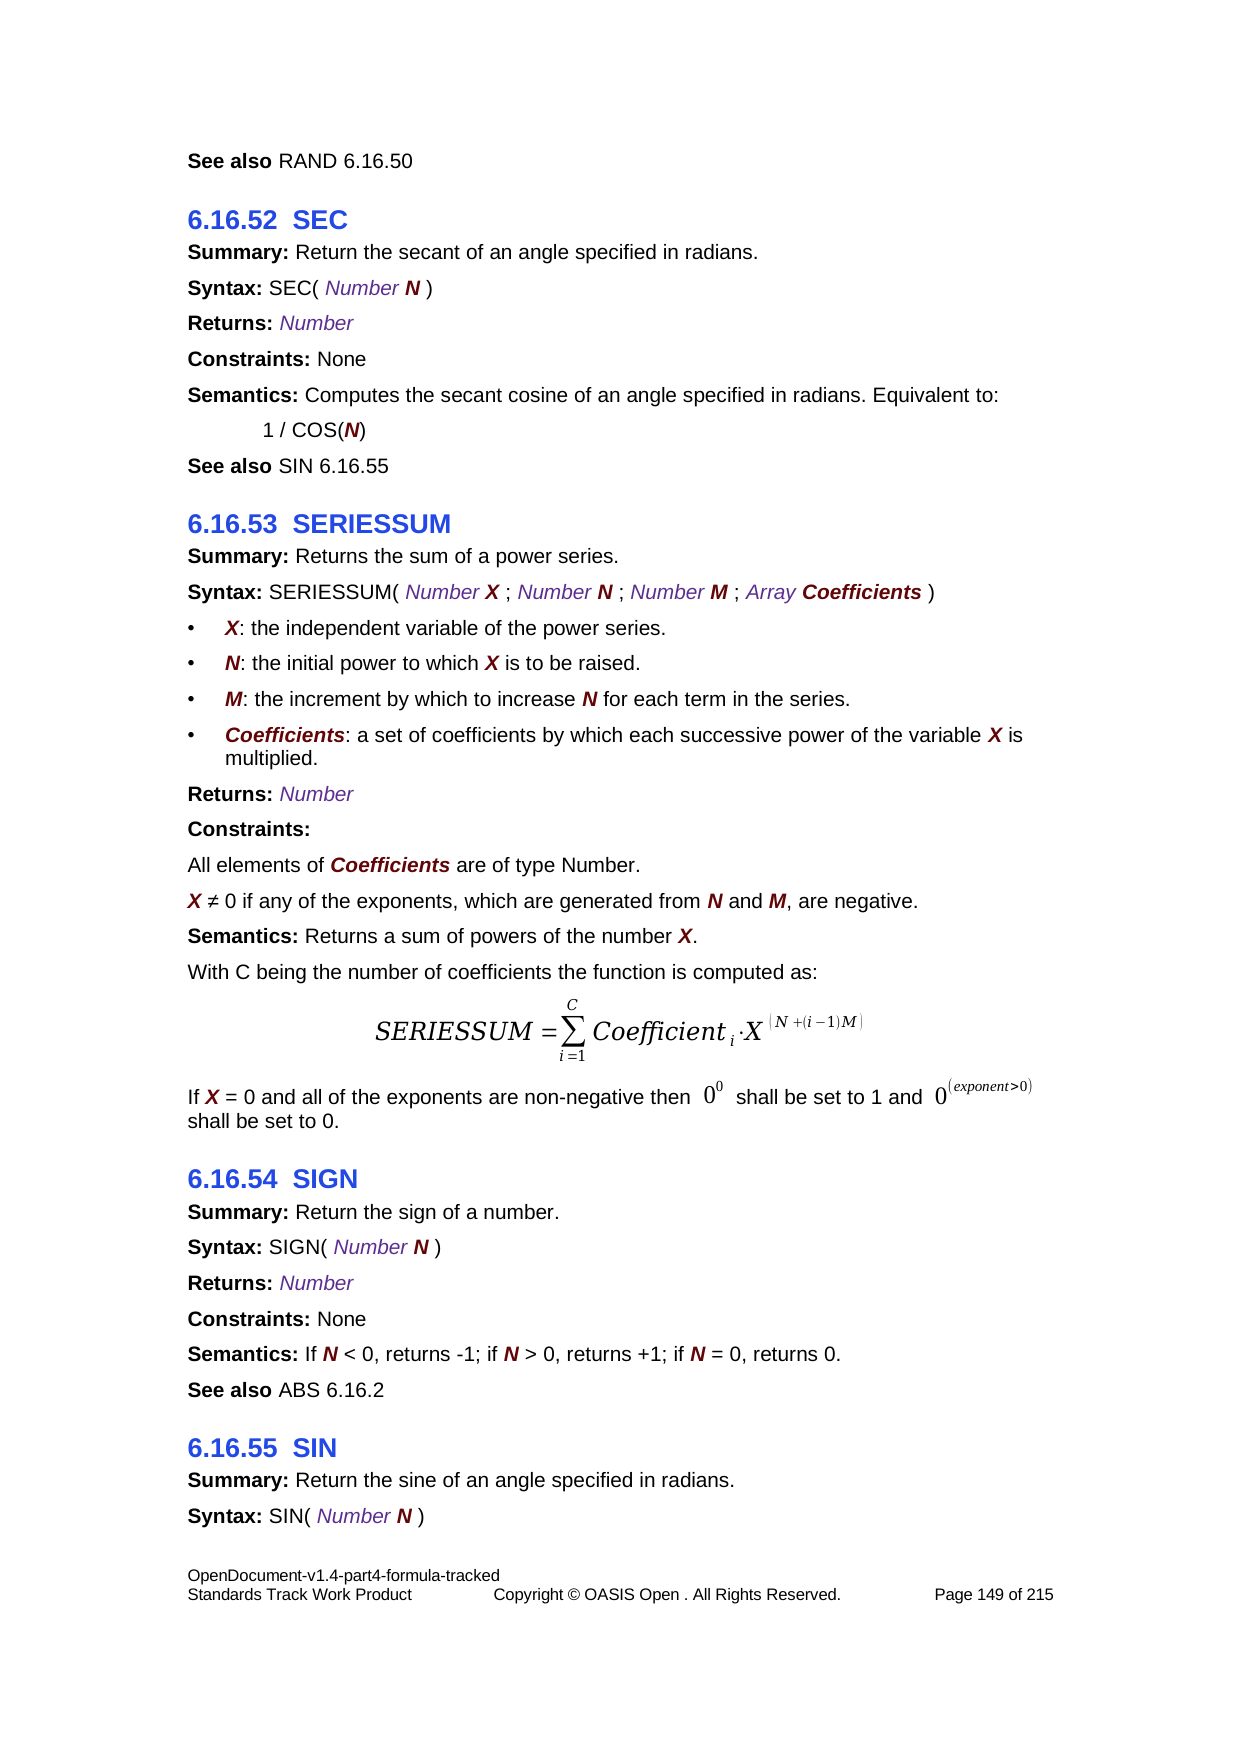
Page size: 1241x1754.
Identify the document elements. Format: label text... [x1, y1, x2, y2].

text See also SIN 6.16.55 [187, 454, 1053, 478]
text With C being the number of coefficients the function is computed as: [187, 960, 1053, 984]
text 1 / COS(N) [187, 419, 1053, 442]
subtitle SIGN [187, 1164, 1053, 1194]
text Syntax: SIN( Number N ) [187, 1504, 1053, 1528]
text Semantics: If N < 0, returns -1; if N > 0, returns +1; if N = 0, returns 0. [187, 1343, 1053, 1366]
text Constraints: [187, 818, 1053, 841]
text Semantics: Computes the secant cosine of an angle specified in radians. Equivalent to: [187, 383, 1053, 407]
text All elements of Coefficients are of type Number. [187, 853, 1053, 877]
list X: the independent variable of the power series. [187, 616, 1053, 640]
text Syntax: SIGN( Number N ) [187, 1236, 1053, 1259]
list N: the initial power to which X is to be raised. [187, 652, 1053, 675]
text Constraints: None [187, 347, 1053, 371]
text If X = 0 and all of the exponents are non-negative then shall be set to 1 and shall be set to 0. [187, 1077, 1053, 1133]
subtitle SEC [187, 204, 1053, 234]
list Coefficients: a set of coefficients by which each successive power of the variable X is multiplied. [187, 723, 1053, 770]
text Summary: Return the sine of an angle specified in radians. [187, 1469, 1053, 1492]
text Constraints: None [187, 1307, 1053, 1331]
subtitle SIN [187, 1433, 1053, 1463]
text Returns: Number [187, 782, 1053, 806]
text Returns: Number [187, 1271, 1053, 1295]
text Returns: Number [187, 312, 1053, 335]
text Summary: Returns the sum of a power series. [187, 545, 1053, 568]
text See also ABS 6.16.2 [187, 1378, 1053, 1402]
text Summary: Return the secant of an angle specified in radians. [187, 241, 1053, 264]
text Syntax: SERIESSUM( Number X ; Number N ; Number M ; Array Coefficients ) [187, 581, 1053, 604]
text Syntax: SEC( Number N ) [187, 276, 1053, 300]
text See also RAND 6.16.50 [187, 150, 1053, 173]
text Summary: Return the sign of a number. [187, 1200, 1053, 1224]
subtitle SERIESSUM [187, 509, 1053, 539]
text X ≠ 0 if any of the exponents, which are generated from N and M, are negative. [187, 889, 1053, 913]
text Semantics: Returns a sum of powers of the number X. [187, 925, 1053, 948]
list M: the increment by which to increase N for each term in the series. [187, 687, 1053, 711]
